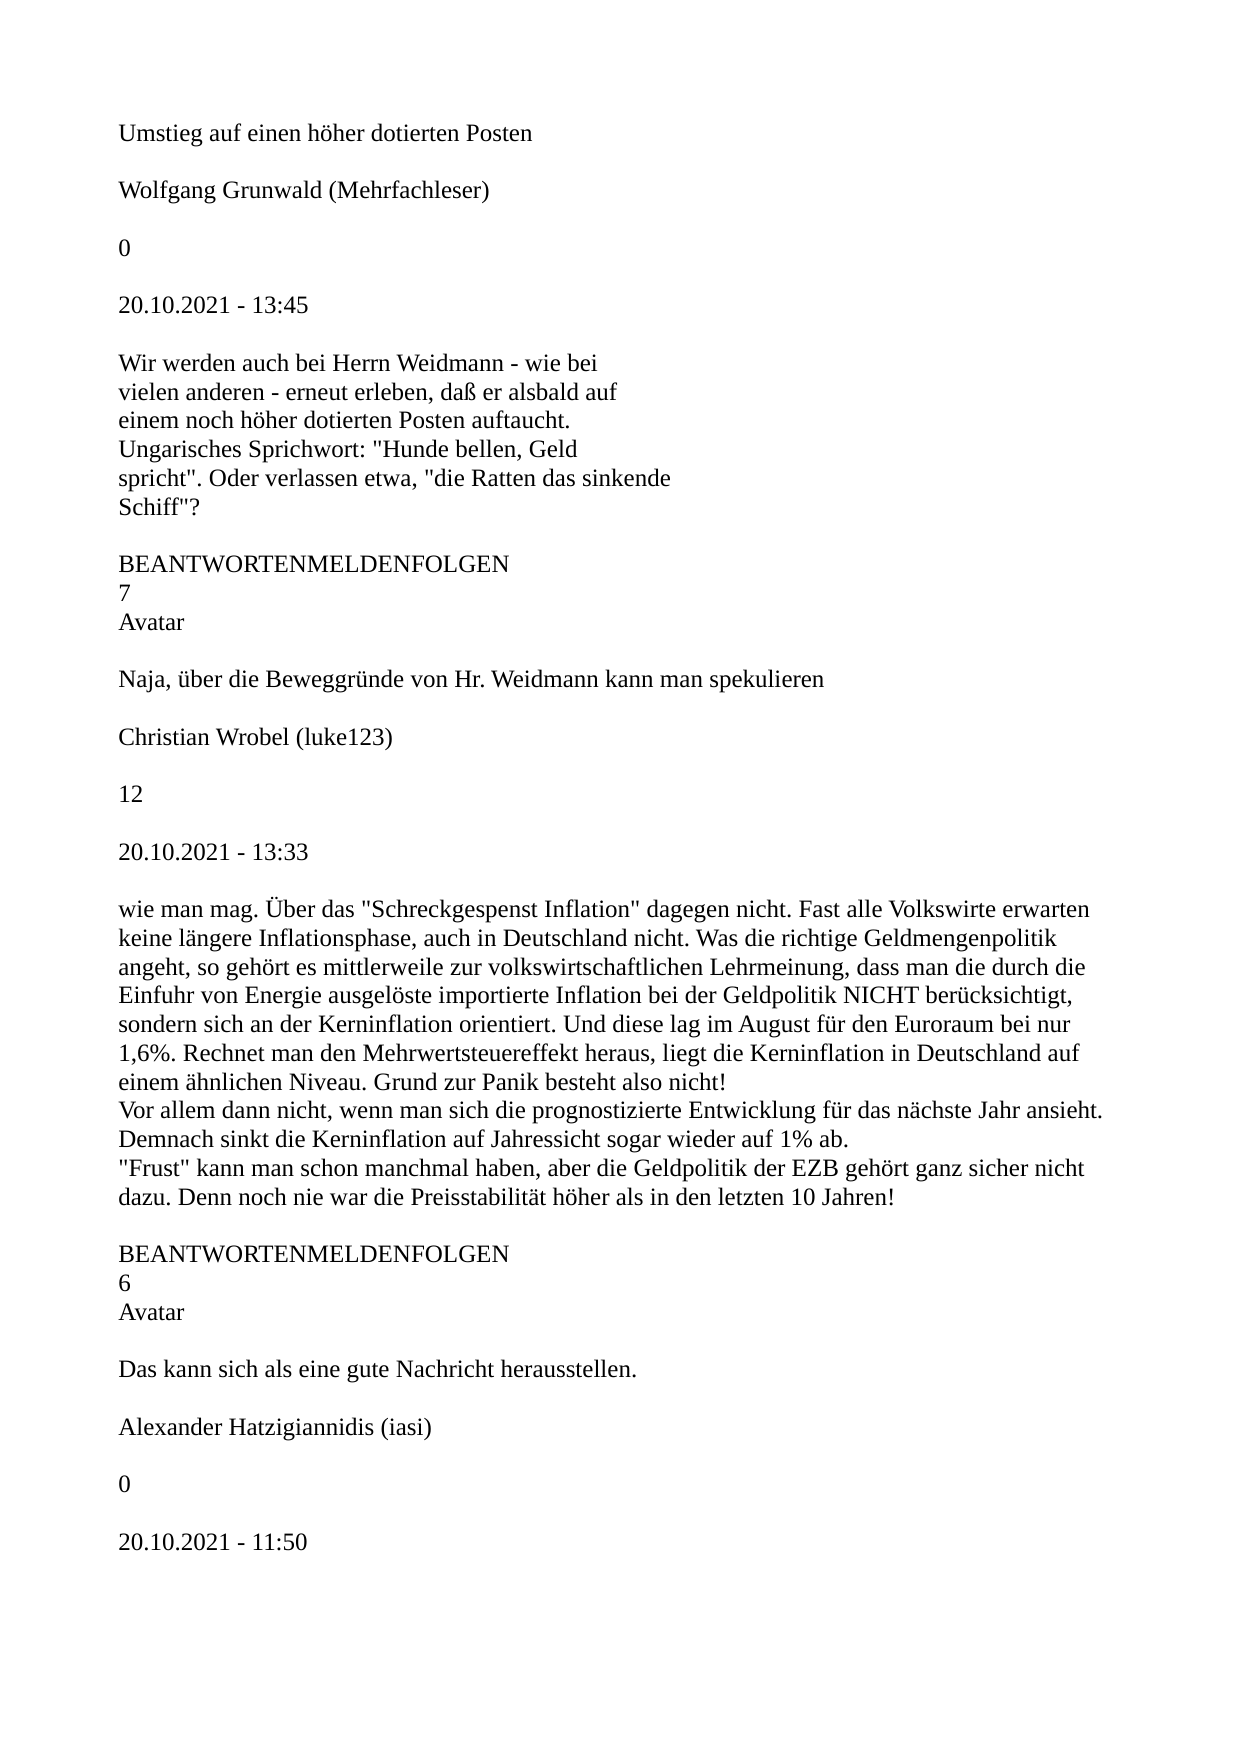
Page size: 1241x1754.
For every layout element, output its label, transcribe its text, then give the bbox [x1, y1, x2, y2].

text Das kann sich als eine gute Nachricht herausstellen. [118, 1354, 1122, 1383]
text BEANTWORTENMELDENFOLGEN [118, 549, 1122, 578]
text Alexander Hatzigiannidis (iasi) [118, 1412, 1122, 1441]
text wie man mag. Über das "Schreckgespenst Inflation" dagegen nicht. Fast alle Volkswirte erwarten keine längere Inflationsphase, auch in Deutschland nicht. Was die richtige Geldmengenpolitik angeht, so gehört es mittlerweile zur volkswirtschaftlichen Lehrmeinung, dass man die durch die Einfuhr von Energie ausgelöste importierte Inflation bei der Geldpolitik NICHT berücksichtigt, sondern sich an der Kerninflation orientiert. Und diese lag im August für den Euroraum bei nur 1,6%. Rechnet man den Mehrwertsteuereffekt heraus, liegt die Kerninflation in Deutschland auf einem ähnlichen Niveau. Grund zur Panik besteht also nicht! [118, 894, 1122, 1096]
text Umstieg auf einen höher dotierten Posten [118, 118, 1122, 147]
text 20.10.2021 - 13:33 [118, 837, 1122, 866]
text 0 [118, 233, 1122, 262]
text Avatar [118, 607, 1122, 636]
text Ungarisches Sprichwort: "Hunde bellen, Geld [118, 434, 1122, 463]
text vielen anderen - erneut erleben, daß er alsbald auf [118, 377, 1122, 406]
text 20.10.2021 - 13:45 [118, 291, 1122, 319]
text Vor allem dann nicht, wenn man sich die prognostizierte Entwicklung für das nächste Jahr ansieht. Demnach sinkt die Kerninflation auf Jahressicht sogar wieder auf 1% ab. [118, 1096, 1122, 1153]
text Avatar [118, 1297, 1122, 1326]
text spricht". Oder verlassen etwa, "die Ratten das sinkende [118, 463, 1122, 492]
text Naja, über die Beweggründe von Hr. Weidmann kann man spekulieren [118, 664, 1122, 693]
text "Frust" kann man schon manchmal haben, aber die Geldpolitik der EZB gehört ganz sicher nicht dazu. Denn noch nie war die Preisstabilität höher als in den letzten 10 Jahren! [118, 1153, 1122, 1211]
text Schiff"? [118, 492, 1122, 521]
text Christian Wrobel (luke123) [118, 722, 1122, 751]
text einem noch höher dotierten Posten auftaucht. [118, 406, 1122, 434]
text 0 [118, 1469, 1122, 1498]
text BEANTWORTENMELDENFOLGEN [118, 1239, 1122, 1268]
text 7 [118, 578, 1122, 607]
text Wir werden auch bei Herrn Weidmann - wie bei [118, 348, 1122, 377]
text 20.10.2021 - 11:50 [118, 1527, 1122, 1556]
text 6 [118, 1268, 1122, 1297]
text Wolfgang Grunwald (Mehrfachleser) [118, 176, 1122, 204]
text 12 [118, 779, 1122, 808]
